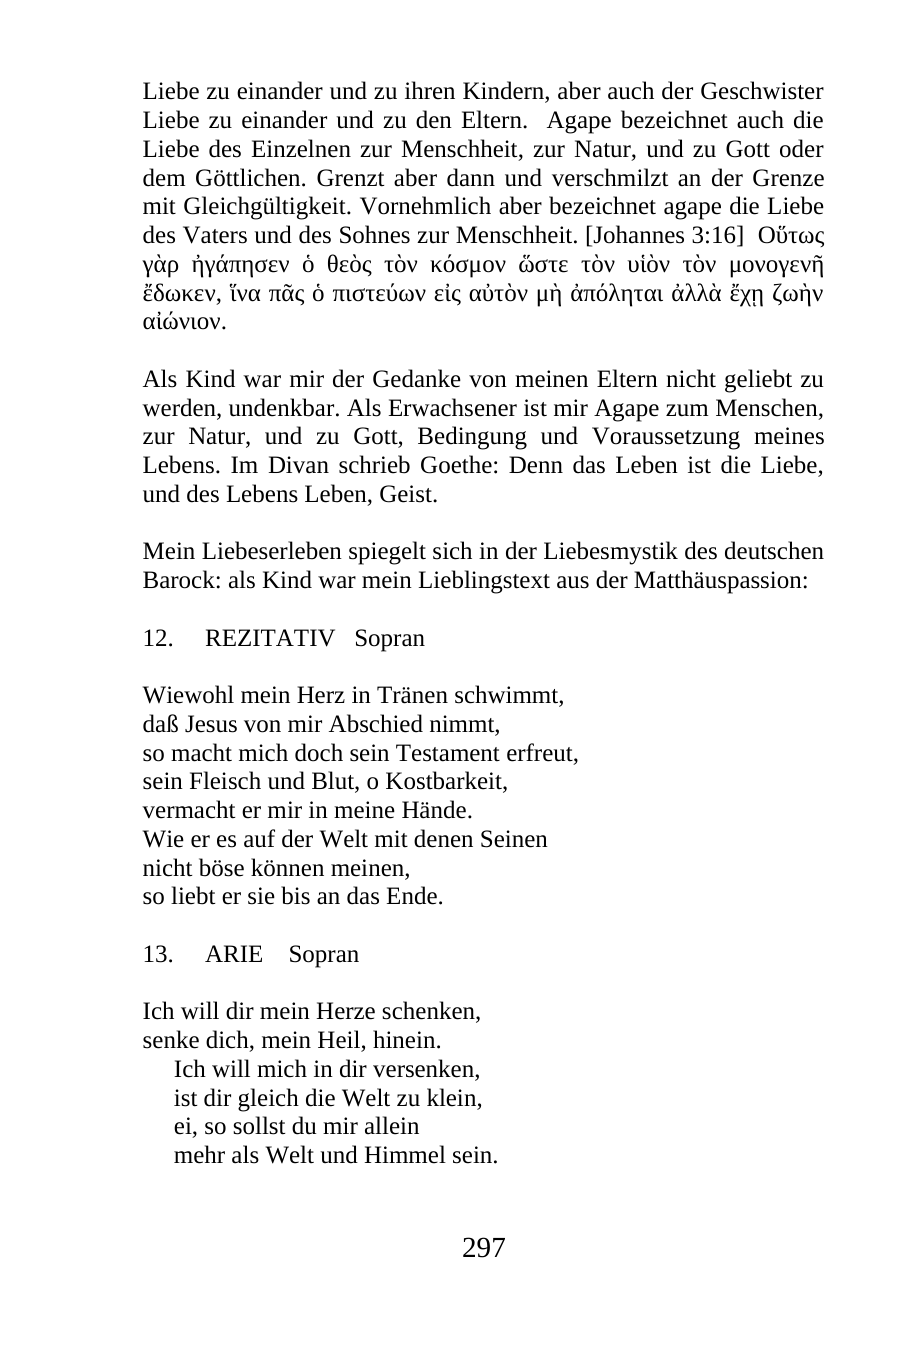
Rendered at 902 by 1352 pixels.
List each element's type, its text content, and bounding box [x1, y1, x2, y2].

text mehr als Welt und Himmel sein. [142, 1140, 825, 1169]
text 13. ARIE Sopran [142, 939, 825, 968]
text vermacht er mir in meine Hände. [142, 795, 825, 824]
text Wiewohl mein Herz in Tränen schwimmt, [142, 680, 825, 709]
text sein Fleisch und Blut, o Kostbarkeit, [142, 766, 825, 795]
text 12. REZITATIV Sopran [142, 623, 825, 651]
text Als Kind war mir der Gedanke von meinen Eltern nicht geliebt zu werden, undenkbar. Als Erwachsener ist mir Agape zum Menschen, zur Natur, und zu Gott, Bedingung und Voraussetzung meines Lebens. Im Divan schrieb Goethe: Denn das Leben ist die Liebe, und des Lebens Leben, Geist. [142, 364, 825, 508]
text Mein Liebeserleben spiegelt sich in der Liebesmystik des deutschen Barock: als Kind war mein Lieblingstext aus der Matthäuspassion: [142, 536, 825, 594]
text Ich will dir mein Herze schenken, [142, 996, 825, 1025]
text nicht böse können meinen, [142, 853, 825, 881]
text Wie er es auf der Welt mit denen Seinen [142, 824, 825, 853]
text senke dich, mein Heil, hinein. [142, 1025, 825, 1054]
text ist dir gleich die Welt zu klein, [142, 1083, 825, 1111]
text daß Jesus von mir Abschied nimmt, [142, 709, 825, 738]
text ei, so sollst du mir allein [142, 1111, 825, 1140]
text so liebt er sie bis an das Ende. [142, 881, 825, 910]
text so macht mich doch sein Testament erfreut, [142, 738, 825, 766]
text Liebe zu einander und zu ihren Kindern, aber auch der Geschwister Liebe zu einander und zu den Eltern. Agape bezeichnet auch die Liebe des Einzelnen zur Menschheit, zur Natur, und zu Gott oder dem Göttlichen. Grenzt aber dann und verschmilzt an der Grenze mit Gleichgültigkeit. Vornehmlich aber bezeichnet agape die Liebe des Vaters und des Sohnes zur Menschheit. [Johannes 3:16] Οὕτως γὰρ ἠγάπησεν ὁ θεὸς τὸν κόσμον ὥστε τὸν υἱὸν τὸν μονογενῆ ἔδωκεν, ἵνα πᾶς ὁ πιστεύων εἰς αὐτὸν μὴ ἀπόληται ἀλλὰ ἔχῃ ζωὴν αἰώνιον. [142, 76, 825, 335]
text Ich will mich in dir versenken, [142, 1054, 825, 1083]
